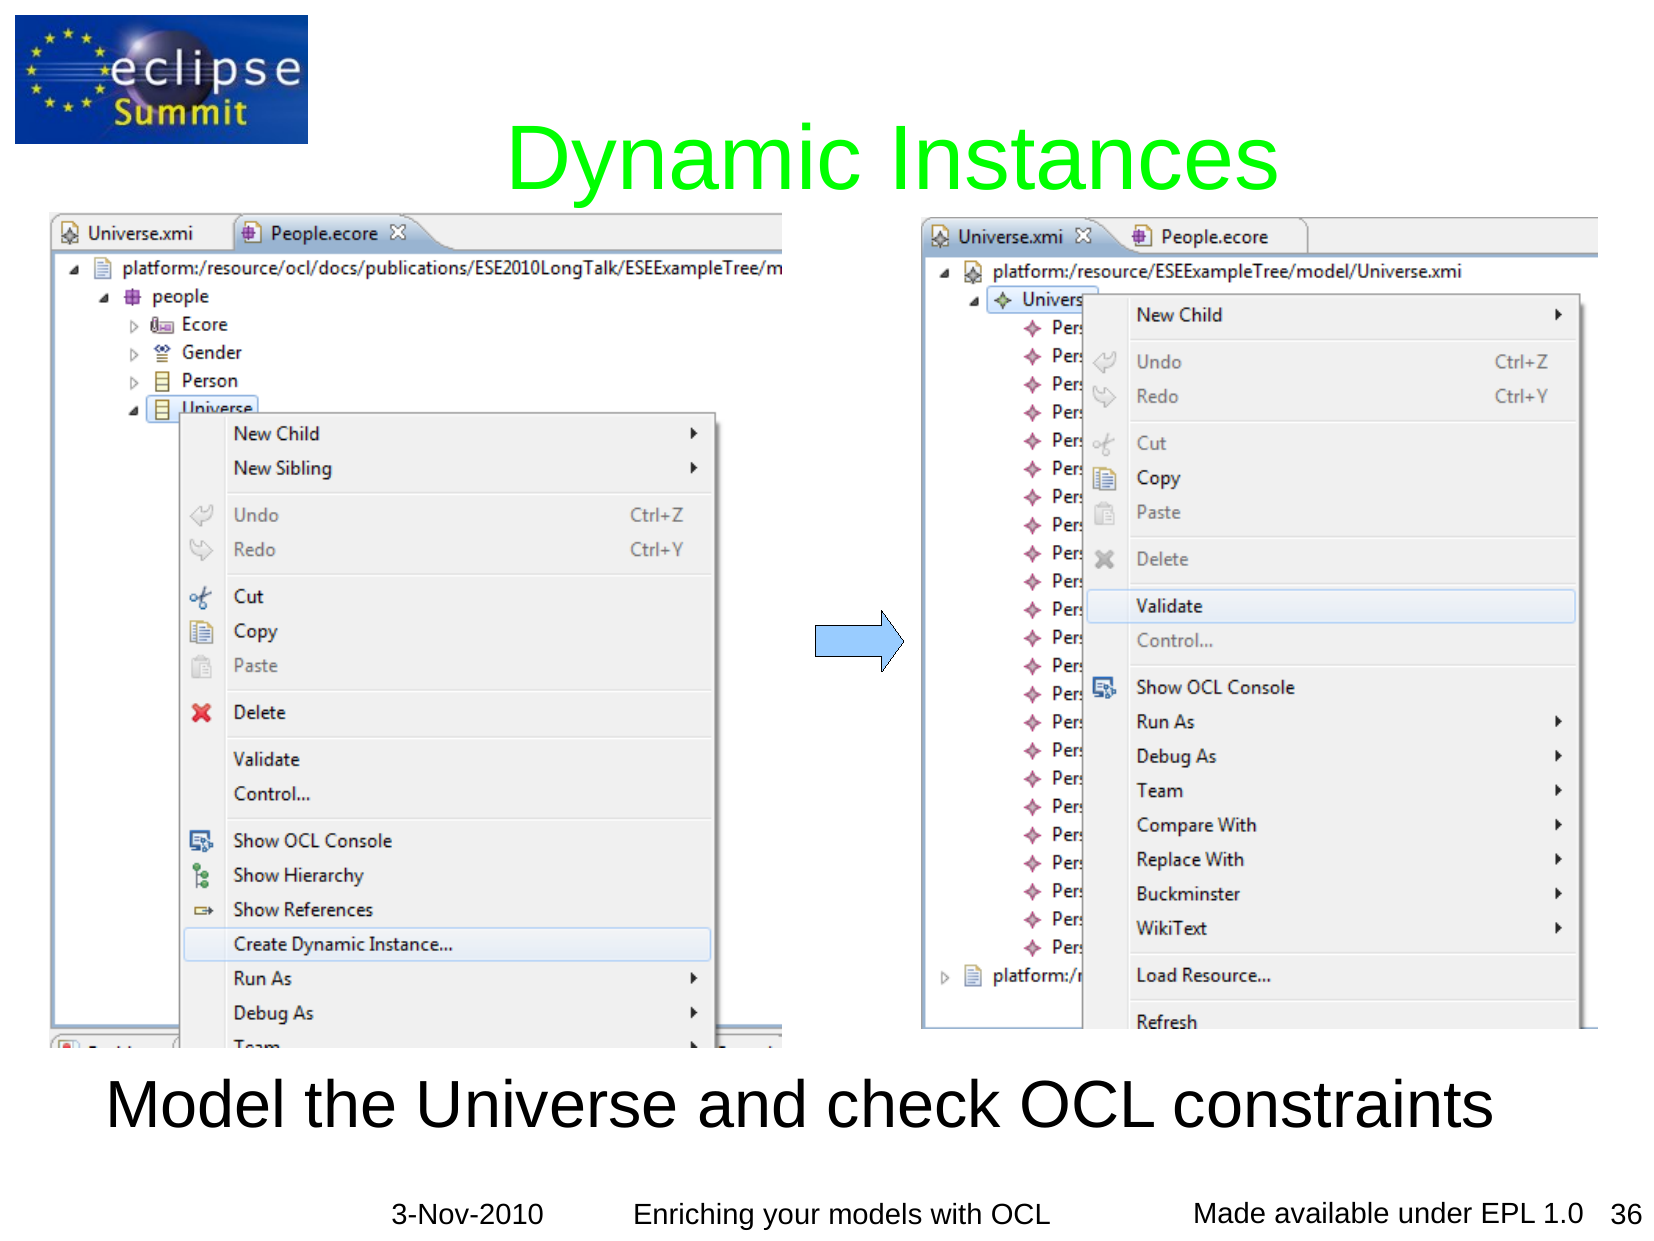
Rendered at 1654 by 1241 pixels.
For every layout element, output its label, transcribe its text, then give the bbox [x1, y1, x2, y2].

picture [49, 212, 782, 1048]
picture [15, 15, 308, 144]
text_box [815, 610, 904, 672]
title Dynamic Instances [149, 61, 1638, 254]
picture [921, 217, 1598, 1029]
list Model the Universe and check OCL constraints [34, 1067, 1613, 1191]
